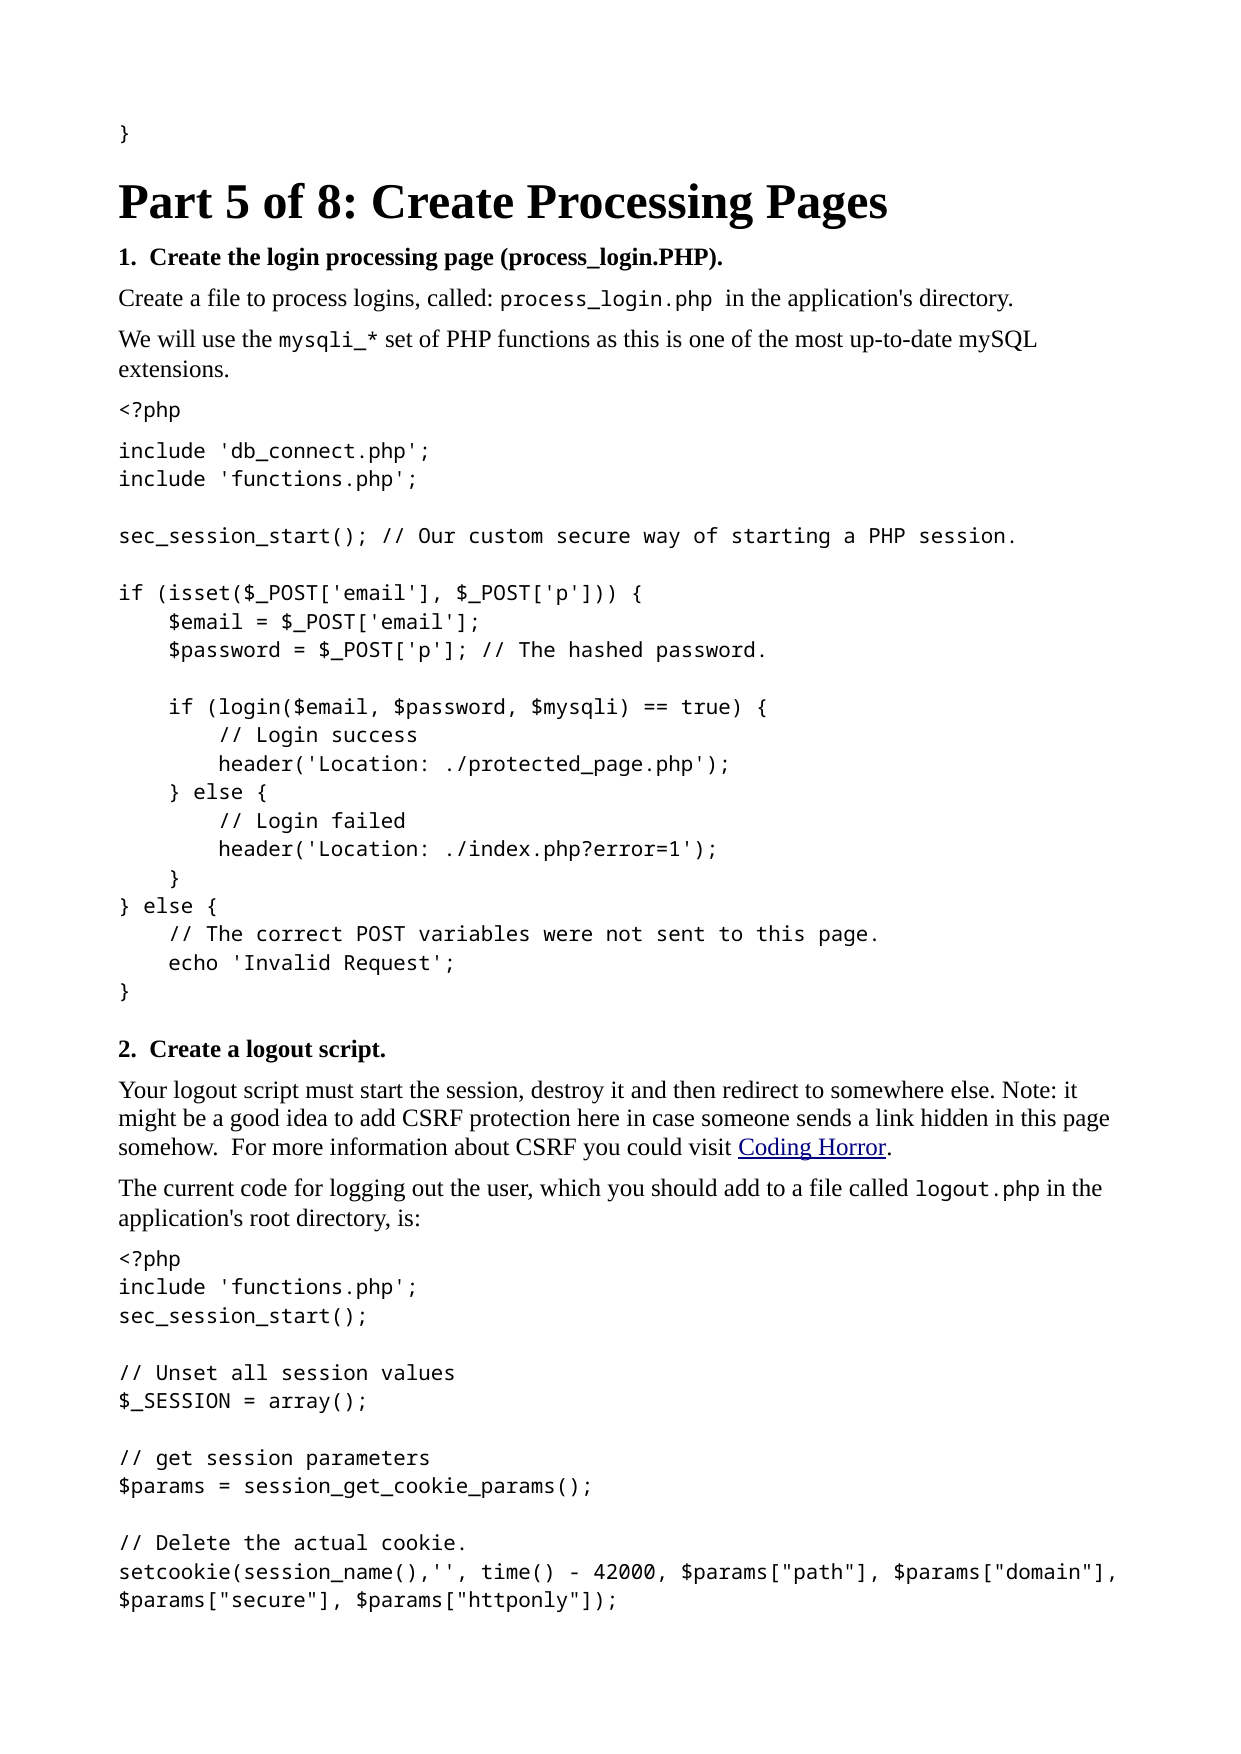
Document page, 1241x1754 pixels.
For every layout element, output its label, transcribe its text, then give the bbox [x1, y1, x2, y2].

text $params = session_get_cookie_params(); [118, 1472, 1122, 1500]
text // get session parameters [118, 1443, 1122, 1472]
text <?php [118, 1244, 1122, 1272]
text The current code for logging out the user, which you should add to a file called logout.php in the application's root directory, is: [118, 1173, 1122, 1232]
text // Login success [118, 721, 1122, 749]
text include 'functions.php'; [118, 1272, 1122, 1301]
text include 'db_connect.php'; [118, 436, 1122, 464]
text $_SESSION = array(); [118, 1386, 1122, 1415]
text $password = $_POST['p']; // The hashed password. [118, 635, 1122, 664]
text } [118, 863, 1122, 891]
text echo 'Invalid Request'; [118, 948, 1122, 976]
text header('Location: ./index.php?error=1'); [118, 834, 1122, 863]
text setcookie(session_name(),'', time() - 42000, $params["path"], $params["domain"], $params["secure"], $params["httponly"]); [118, 1557, 1122, 1614]
text $email = $_POST['email']; [118, 607, 1122, 635]
text sec_session_start(); // Our custom secure way of starting a PHP session. [118, 521, 1122, 550]
text Your logout script must start the session, destroy it and then redirect to somewhere else. Note: it might be a good idea to add CSRF protection here in case someone sends a link hidden in this page somehow. For more information about CSRF you could visit Coding Horror. [118, 1075, 1122, 1161]
text header('Location: ./protected_page.php'); [118, 749, 1122, 777]
text // Unset all session values [118, 1358, 1122, 1386]
text } [118, 118, 1122, 147]
text Create a file to process logins, called: process_login.php in the application's directory. [118, 283, 1122, 312]
text We will use the mysqli_* set of PHP functions as this is one of the most up-to-date mySQL extensions. [118, 324, 1122, 383]
text if (login($email, $password, $mysqli) == true) { [118, 692, 1122, 721]
list 2. Create a logout script. [88, 1034, 1122, 1062]
text } else { [118, 777, 1122, 806]
text // Delete the actual cookie. [118, 1528, 1122, 1557]
text // The correct POST variables were not sent to this page. [118, 919, 1122, 948]
text // Login failed [118, 806, 1122, 834]
text sec_session_start(); [118, 1301, 1122, 1329]
text } [118, 976, 1122, 1005]
text if (isset($_POST['email'], $_POST['p'])) { [118, 578, 1122, 607]
text } else { [118, 891, 1122, 919]
subtitle Part 5 of 8: Create Processing Pages [118, 172, 1122, 229]
list 1. Create the login processing page (process_login.PHP). [88, 242, 1122, 270]
text include 'functions.php'; [118, 464, 1122, 493]
text <?php [118, 395, 1122, 424]
